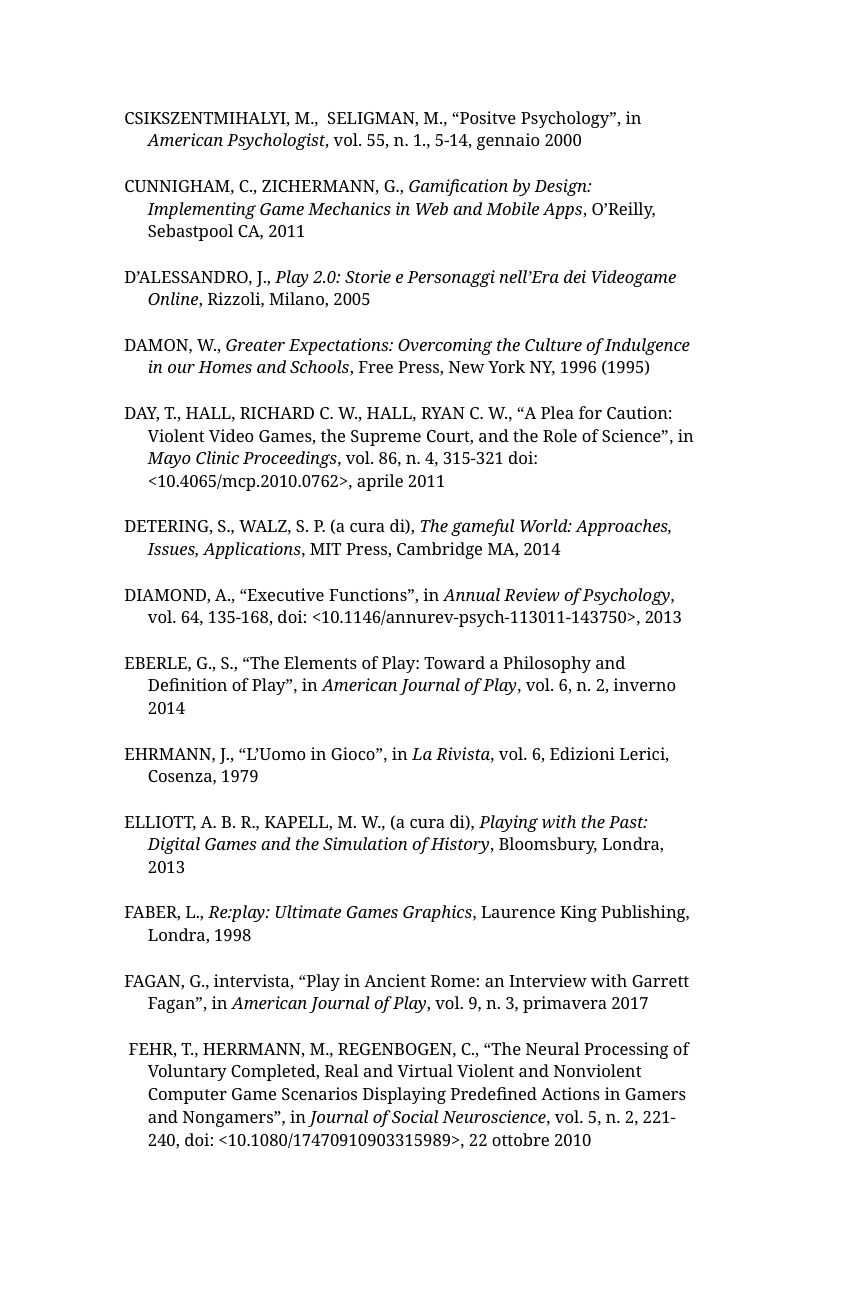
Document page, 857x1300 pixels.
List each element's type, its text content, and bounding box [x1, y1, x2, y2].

text DAY, T., HALL, RICHARD C. W., HALL, RYAN C. W., “A Plea for Caution: Violent Video Games, the Supreme Court, and the Role of Science”, in Mayo Clinic Proceedings, vol. 86, n. 4, 315-321 doi: <10.4065/mcp.2010.0762>, aprile 2011 [124, 401, 703, 492]
text FEHR, T., HERRMANN, M., REGENBOGEN, C., “The Neural Processing of Voluntary Completed, Real and Virtual Violent and Nonviolent Computer Game Scenarios Displaying Predefined Actions in Gamers and Nongamers”, in Journal of Social Neuroscience, vol. 5, n. 2, 221-240, doi: <10.1080/17470910903315989>, 22 ottobre 2010 [124, 1037, 703, 1151]
text CSIKSZENTMIHALYI, M., SELIGMAN, M., “Positve Psychology”, in American Psychologist, vol. 55, n. 1., 5-14, gennaio 2000 [124, 106, 703, 152]
text DIAMOND, A., “Executive Functions”, in Annual Review of Psychology, vol. 64, 135-168, doi: <10.1146/annurev-psych-113011-143750>, 2013 [124, 583, 703, 628]
text FAGAN, G., intervista, “Play in Ancient Rome: an Interview with Garrett Fagan”, in American Journal of Play, vol. 9, n. 3, primavera 2017 [124, 969, 703, 1014]
text FABER, L., Re:play: Ultimate Games Graphics, Laurence King Publishing, Londra, 1998 [124, 901, 703, 946]
text DETERING, S., WALZ, S. P. (a cura di), The gameful World: Approaches, Issues, Applications, MIT Press, Cambridge MA, 2014 [124, 515, 703, 560]
text D’ALESSANDRO, J., Play 2.0: Storie e Personaggi nell’Era dei Videogame Online, Rizzoli, Milano, 2005 [124, 265, 703, 311]
text ELLIOTT, A. B. R., KAPELL, M. W., (a cura di), Playing with the Past: Digital Games and the Simulation of History, Bloomsbury, Londra, 2013 [124, 810, 703, 878]
text CUNNIGHAM, C., ZICHERMANN, G., Gamification by Design: Implementing Game Mechanics in Web and Mobile Apps, O’Reilly, Sebastpool CA, 2011 [124, 174, 703, 242]
text EBERLE, G., S., “The Elements of Play: Toward a Philosophy and Definition of Play”, in American Journal of Play, vol. 6, n. 2, inverno 2014 [124, 651, 703, 719]
text DAMON, W., Greater Expectations: Overcoming the Culture of Indulgence in our Homes and Schools, Free Press, New York NY, 1996 (1995) [124, 333, 703, 379]
text EHRMANN, J., “L’Uomo in Gioco”, in La Rivista, vol. 6, Edizioni Lerici, Cosenza, 1979 [124, 742, 703, 787]
